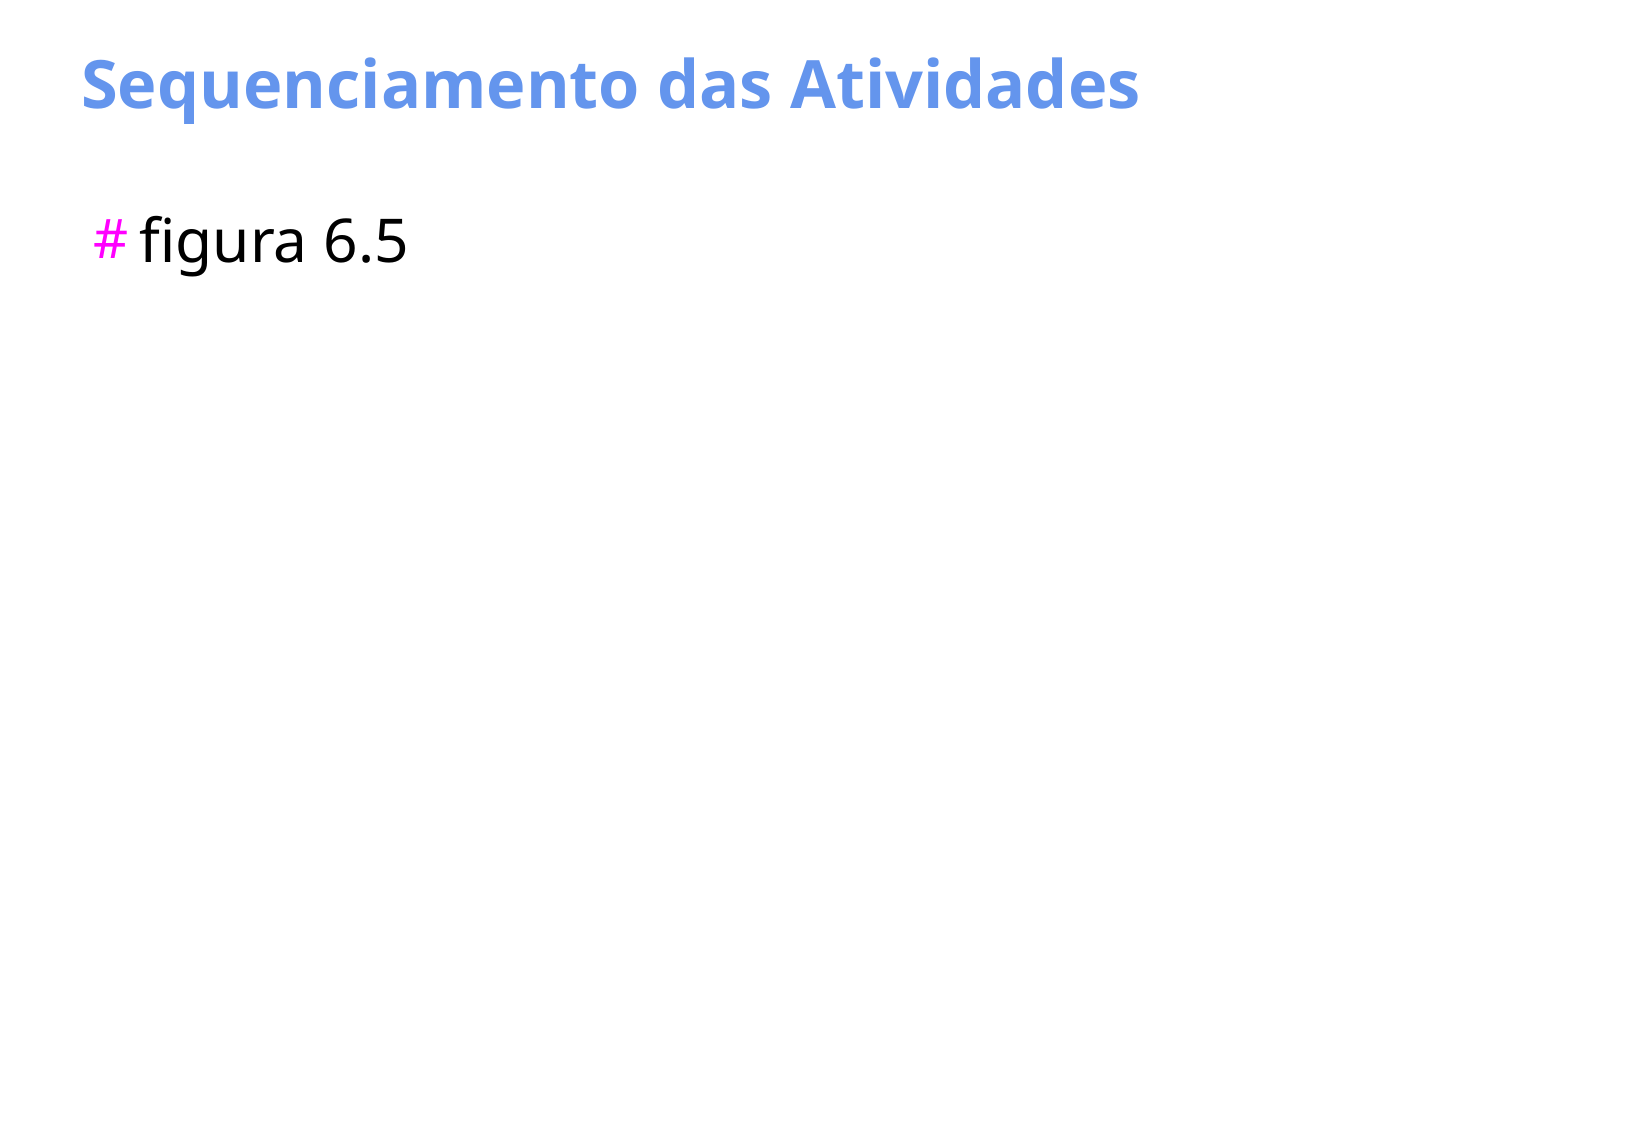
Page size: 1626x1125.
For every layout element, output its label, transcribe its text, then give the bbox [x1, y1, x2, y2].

list Figura 6.5 [81, 165, 1544, 1016]
title Sequenciamento das Atividades [81, 41, 1544, 122]
